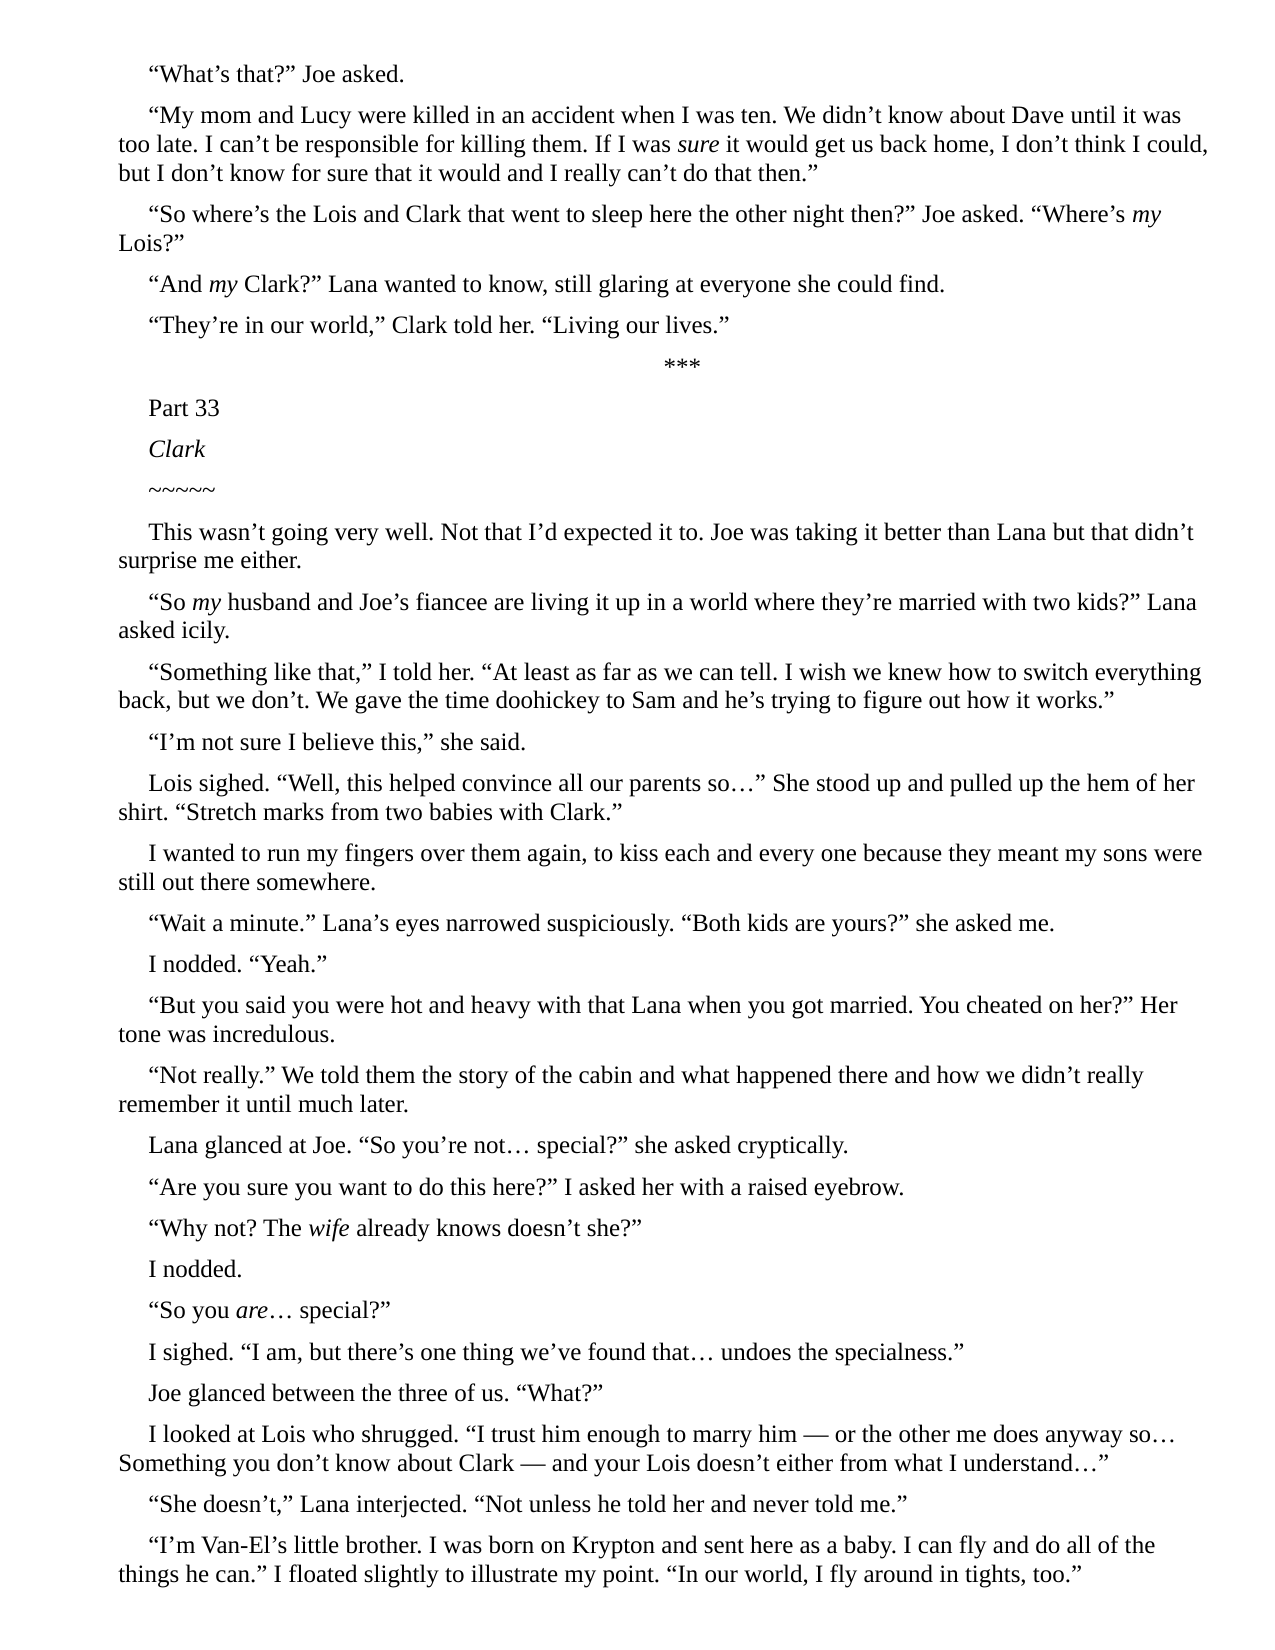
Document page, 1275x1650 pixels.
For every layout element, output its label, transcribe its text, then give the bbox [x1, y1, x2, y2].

text “And my Clark?” Lana wanted to know, still glaring at everyone she could find. [118, 269, 1216, 298]
text “Are you sure you want to do this here?” I asked her with a raised eyebrow. [118, 1172, 1216, 1200]
text “Why not? The wife already knows doesn’t she?” [118, 1213, 1216, 1242]
text “So you are… special?” [118, 1295, 1216, 1324]
text I nodded. “Yeah.” [118, 949, 1216, 978]
text *** [118, 352, 1216, 380]
text “My mom and Lucy were killed in an accident when I was ten. We didn’t know about Dave until it was too late. I can’t be responsible for killing them. If I was sure it would get us back home, I don’t think I could, but I don’t know for sure that it would and I really can’t do that then.” [118, 100, 1216, 187]
text I sighed. “I am, but there’s one thing we’ve found that… undoes the specialness.” [118, 1337, 1216, 1365]
text This wasn’t going very well. Not that I’d expected it to. Joe was taking it better than Lana but that didn’t surprise me either. [118, 517, 1216, 574]
text “What’s that?” Joe asked. [118, 59, 1216, 88]
text “I’m not sure I believe this,” she said. [118, 727, 1216, 755]
text I wanted to run my fingers over them again, to kiss each and every one because they meant my sons were still out there somewhere. [118, 838, 1216, 895]
text Lois sighed. “Well, this helped convince all our parents so…” She stood up and pulled up the hem of her shirt. “Stretch marks from two babies with Clark.” [118, 768, 1216, 825]
text I looked at Lois who shrugged. “I trust him enough to marry him — or the other me does anyway so… Something you don’t know about Clark — and your Lois doesn’t either from what I understand…” [118, 1419, 1216, 1477]
text Lana glanced at Joe. “So you’re not… special?” she asked cryptically. [118, 1130, 1216, 1159]
text “Not really.” We told them the story of the cabin and what happened there and how we didn’t really remember it until much later. [118, 1060, 1216, 1118]
text “I’m Van-El’s little brother. I was born on Krypton and sent here as a baby. I can fly and do all of the things he can.” I floated slightly to illustrate my point. “In our world, I fly around in tights, too.” [118, 1530, 1216, 1588]
text “So my husband and Joe’s fiancee are living it up in a world where they’re married with two kids?” Lana asked icily. [118, 587, 1216, 644]
text Part 33 [118, 393, 1216, 422]
text “Something like that,” I told her. “At least as far as we can tell. I wish we knew how to switch everything back, but we don’t. We gave the time doohickey to Sam and he’s trying to figure out how it works.” [118, 657, 1216, 714]
text Joe glanced between the three of us. “What?” [118, 1378, 1216, 1407]
text Clark [118, 434, 1216, 463]
text “So where’s the Lois and Clark that went to sleep here the other night then?” Joe asked. “Where’s my Lois?” [118, 199, 1216, 257]
text “She doesn’t,” Lana interjected. “Not unless he told her and never told me.” [118, 1489, 1216, 1518]
text “Wait a minute.” Lana’s eyes narrowed suspiciously. “Both kids are yours?” she asked me. [118, 908, 1216, 937]
text “They’re in our world,” Clark told her. “Living our lives.” [118, 310, 1216, 339]
text I nodded. [118, 1254, 1216, 1283]
text ~~~~~ [118, 475, 1216, 504]
text “But you said you were hot and heavy with that Lana when you got married. You cheated on her?” Her tone was incredulous. [118, 990, 1216, 1048]
